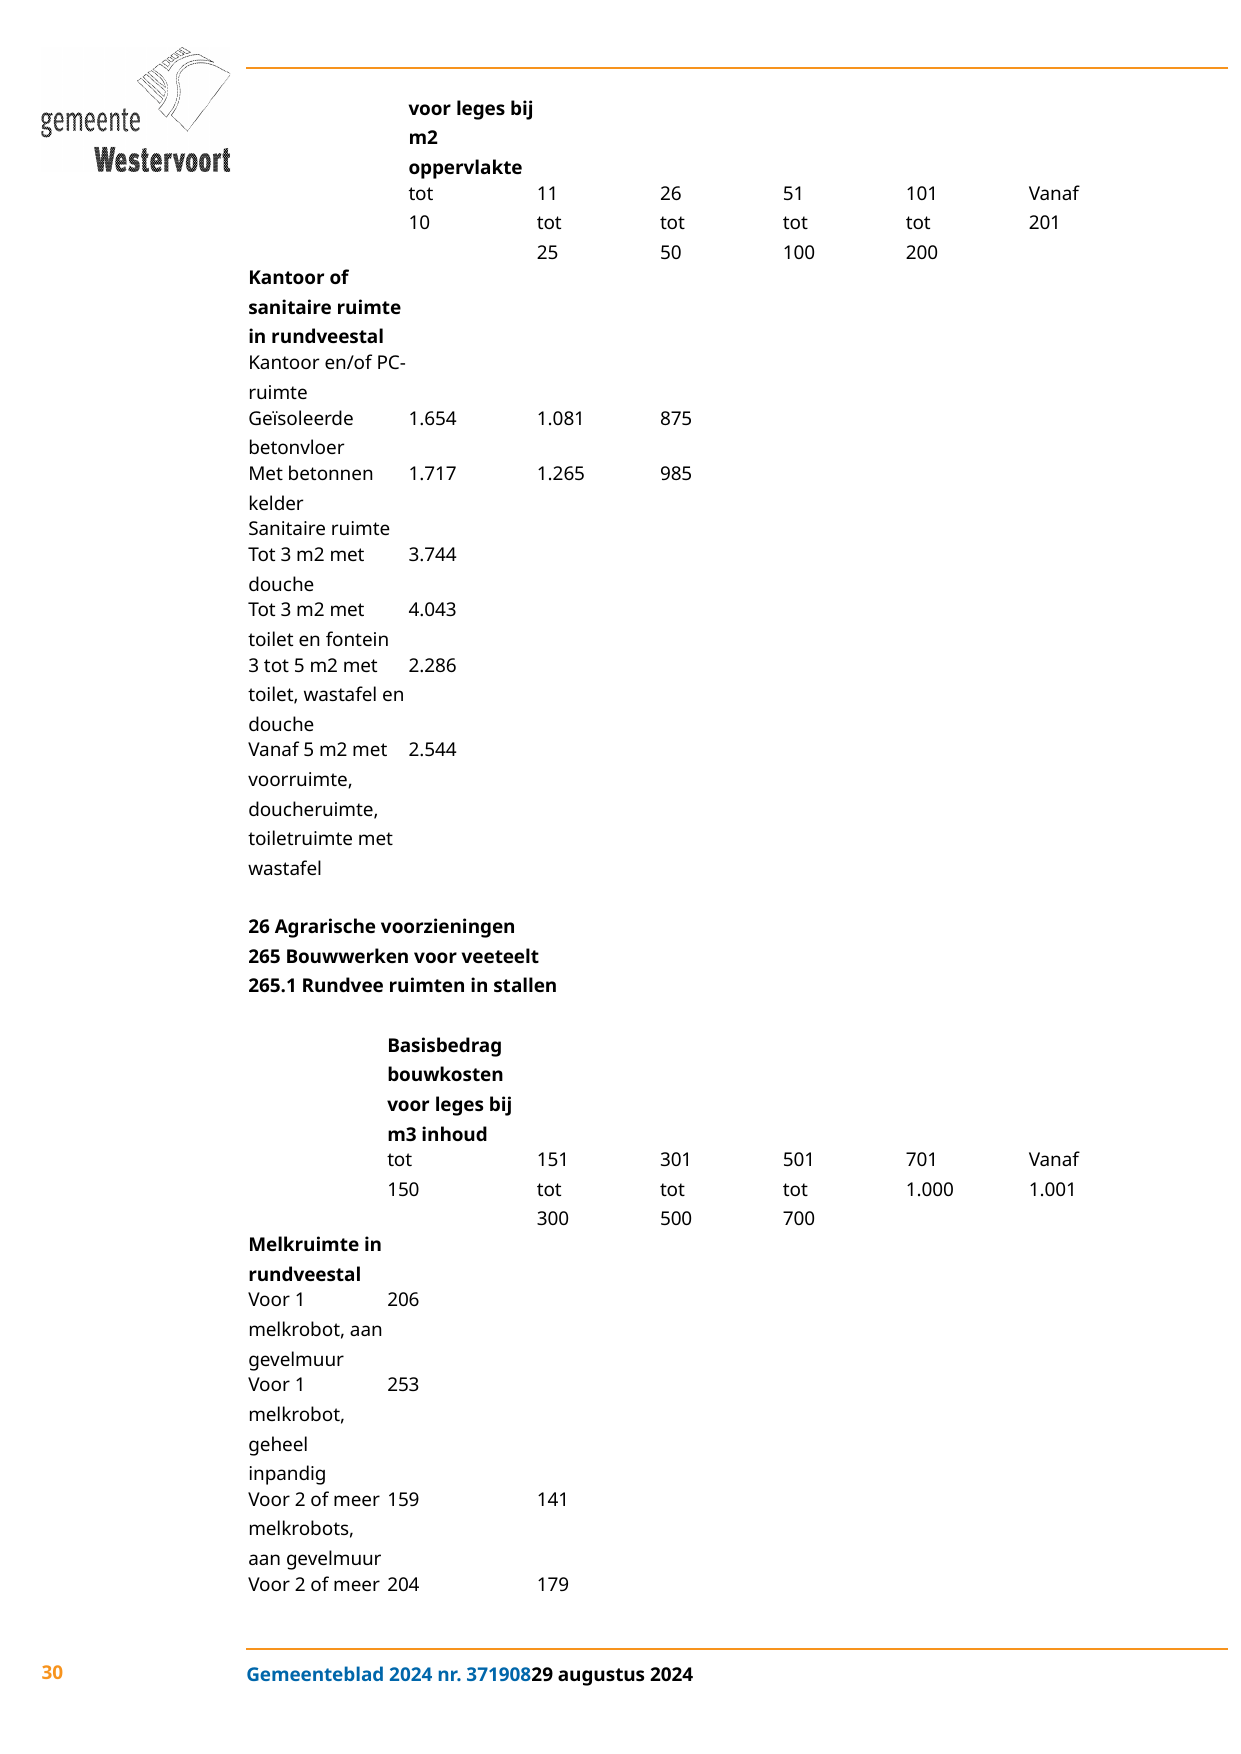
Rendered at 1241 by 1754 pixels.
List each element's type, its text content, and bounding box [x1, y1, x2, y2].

table_cell [408, 515, 537, 541]
table_cell Voor 2 of meer melkrobots, aan gevelmuur [248, 1486, 387, 1571]
table_cell [906, 737, 1028, 881]
table_cell [783, 265, 906, 349]
text 265.1 Rundvee ruimten in stallen [248, 973, 1152, 998]
table_cell [660, 1372, 783, 1486]
table_cell 701 1.000 [906, 1146, 1028, 1231]
table_cell [408, 265, 537, 349]
table_cell [1029, 1571, 1152, 1597]
table_cell 301 tot 500 [660, 1146, 783, 1231]
table_cell [783, 1486, 906, 1571]
table_cell [783, 1231, 906, 1287]
table_cell [783, 1287, 906, 1372]
table_cell [537, 265, 660, 349]
text 26 Agrarische voorzieningen [248, 913, 1152, 939]
text 265 Bouwwerken voor veeteelt [248, 943, 1152, 969]
table_cell 1.717 [408, 460, 537, 515]
table_cell [537, 1287, 660, 1372]
table_cell 253 [387, 1372, 537, 1486]
table_cell [1029, 541, 1152, 596]
table_cell [783, 737, 906, 881]
table_cell 501 tot 700 [783, 1146, 906, 1231]
table_cell tot 150 [387, 1146, 537, 1231]
table_cell Geïsoleerde betonvloer [248, 405, 408, 460]
table_cell [906, 1571, 1028, 1597]
table_cell [660, 515, 783, 541]
table_cell 985 [660, 460, 783, 515]
table_cell [537, 596, 660, 652]
table_cell 151 tot 300 [537, 1146, 660, 1231]
table_cell [1029, 737, 1152, 881]
table_cell Melkruimte in rundveestal [248, 1231, 387, 1287]
table_cell 179 [537, 1571, 660, 1597]
table_cell [783, 405, 906, 460]
table_cell [537, 515, 660, 541]
table_cell 141 [537, 1486, 660, 1571]
table_cell [537, 1231, 660, 1287]
table_cell [906, 350, 1028, 405]
table_cell [537, 1372, 660, 1486]
table_cell [1029, 350, 1152, 405]
table_cell 3 tot 5 m2 met toilet, wastafel en douche [248, 652, 408, 737]
table_cell [660, 1486, 783, 1571]
table_cell [1029, 596, 1152, 652]
table_cell Voor 2 of meer [248, 1571, 387, 1597]
table_cell [1029, 265, 1152, 349]
table_cell Vanaf 201 [1029, 180, 1152, 264]
table_cell [783, 1571, 906, 1597]
table_cell 1.654 [408, 405, 537, 460]
table_cell [906, 541, 1028, 596]
table_cell [906, 515, 1028, 541]
table_cell [783, 515, 906, 541]
table_cell Vanaf 1.001 [1029, 1146, 1152, 1231]
table_cell [1029, 1231, 1152, 1287]
table_cell [783, 460, 906, 515]
table_cell [906, 265, 1028, 349]
table_cell [1029, 460, 1152, 515]
table_cell 206 [387, 1287, 537, 1372]
table_cell [906, 460, 1028, 515]
table_cell [906, 1287, 1028, 1372]
table_cell tot 10 [408, 180, 537, 264]
table_cell [1029, 515, 1152, 541]
table_cell Kantoor en/of PC-ruimte [248, 350, 408, 405]
table_cell 204 [387, 1571, 537, 1597]
table_cell [660, 1287, 783, 1372]
table_cell [660, 265, 783, 349]
table_cell [408, 350, 537, 405]
table_cell Kantoor of sanitaire ruimte in rundveestal [248, 265, 408, 349]
table_cell Sanitaire ruimte [248, 515, 408, 541]
table_cell [537, 652, 660, 737]
table_cell [537, 350, 660, 405]
table_cell [660, 1571, 783, 1597]
table_cell Tot 3 m2 met toilet en fontein [248, 596, 408, 652]
table_cell [906, 596, 1028, 652]
table_cell [906, 1372, 1028, 1486]
table_cell [660, 1231, 783, 1287]
table_cell 875 [660, 405, 783, 460]
table_cell [783, 541, 906, 596]
table_cell [906, 405, 1028, 460]
table_header [248, 1032, 387, 1146]
table_cell [783, 652, 906, 737]
table_cell [906, 1231, 1028, 1287]
table_cell Vanaf 5 m2 met voorruimte, doucheruimte, toiletruimte met wastafel [248, 737, 408, 881]
table_cell [537, 737, 660, 881]
table_cell 4.043 [408, 596, 537, 652]
table_cell Met betonnen kelder [248, 460, 408, 515]
table_cell 1.081 [537, 405, 660, 460]
table_cell 2.286 [408, 652, 537, 737]
table_cell [906, 1486, 1028, 1571]
picture [41, 47, 231, 172]
table_cell [660, 596, 783, 652]
table_cell [1029, 652, 1152, 737]
table_cell [783, 350, 906, 405]
table_cell [1029, 1372, 1152, 1486]
table_cell [783, 596, 906, 652]
table_cell 3.744 [408, 541, 537, 596]
table_cell [1029, 1486, 1152, 1571]
table_cell 159 [387, 1486, 537, 1571]
table_cell 26 tot 50 [660, 180, 783, 264]
table_cell 11 tot 25 [537, 180, 660, 264]
table_cell 51 tot 100 [783, 180, 906, 264]
table_cell [906, 652, 1028, 737]
table_cell [248, 1146, 387, 1231]
table_cell [1029, 405, 1152, 460]
table_cell Voor 1 melkrobot, aan gevelmuur [248, 1287, 387, 1372]
table_cell [660, 652, 783, 737]
table_cell [387, 1231, 537, 1287]
table_cell Voor 1 melkrobot, geheel inpandig [248, 1372, 387, 1486]
table_cell [660, 541, 783, 596]
table_header [248, 95, 408, 180]
table_cell [660, 737, 783, 881]
table_cell 2.544 [408, 737, 537, 881]
table_cell [783, 1372, 906, 1486]
table_cell [537, 541, 660, 596]
table_cell [248, 180, 408, 264]
table_cell Tot 3 m2 met douche [248, 541, 408, 596]
table_cell 1.265 [537, 460, 660, 515]
table_cell [1029, 1287, 1152, 1372]
table_header Basisbedrag bouwkosten voor leges bij m3 inhoud [387, 1032, 537, 1146]
table_cell 101 tot 200 [906, 180, 1028, 264]
table_cell [660, 350, 783, 405]
table_header voor leges bij m2 oppervlakte [408, 95, 537, 180]
